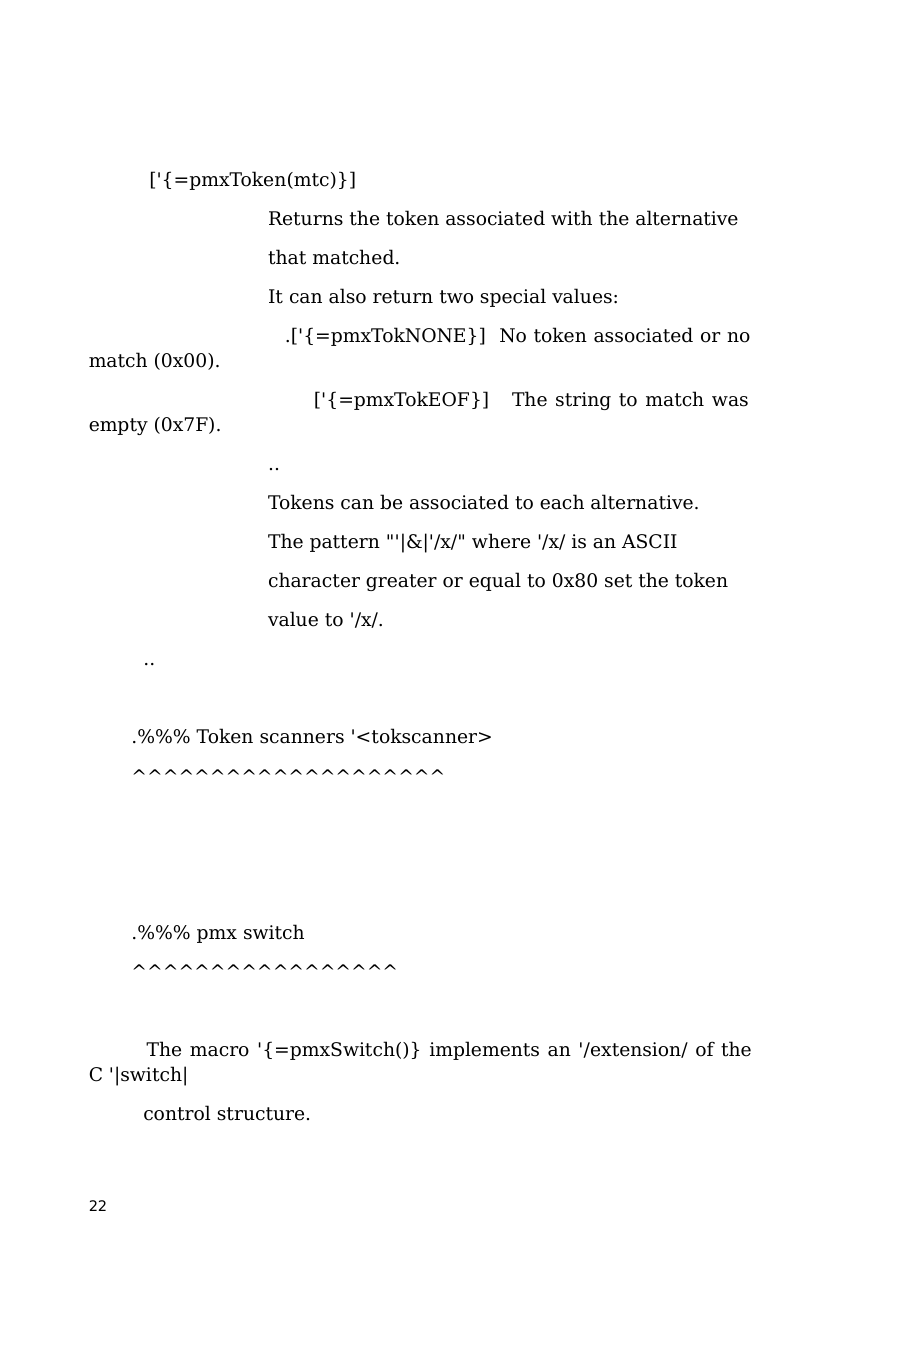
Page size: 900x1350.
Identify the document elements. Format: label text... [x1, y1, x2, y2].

text .['{=pmxTokNONE}] No token associated or no match (0x00). [88, 325, 752, 372]
text that matched. [88, 247, 752, 269]
text .. [88, 453, 752, 475]
text The pattern "'|&|'/x/" where '/x/ is an ASCII [88, 531, 752, 553]
text ^^^^^^^^^^^^^^^^^^^^ [88, 766, 752, 787]
text ['{=pmxTokEOF}] The string to match was empty (0x7F). [88, 389, 752, 436]
text .%%% pmx switch [88, 922, 752, 944]
text ['{=pmxToken(mtc)}] [88, 169, 752, 191]
text It can also return two special values: [88, 286, 752, 308]
text The macro '{=pmxSwitch()} implements an '/extension/ of the C '|switch| [88, 1039, 752, 1086]
text .%%% Token scanners '<tokscanner> [88, 727, 752, 748]
text control structure. [88, 1103, 752, 1125]
text value to '/x/. [88, 609, 752, 631]
text ^^^^^^^^^^^^^^^^^ [88, 961, 752, 983]
text character greater or equal to 0x80 set the token [88, 570, 752, 592]
text Tokens can be associated to each alternative. [88, 492, 752, 514]
text Returns the token associated with the alternative [88, 208, 752, 230]
text .. [88, 648, 752, 670]
